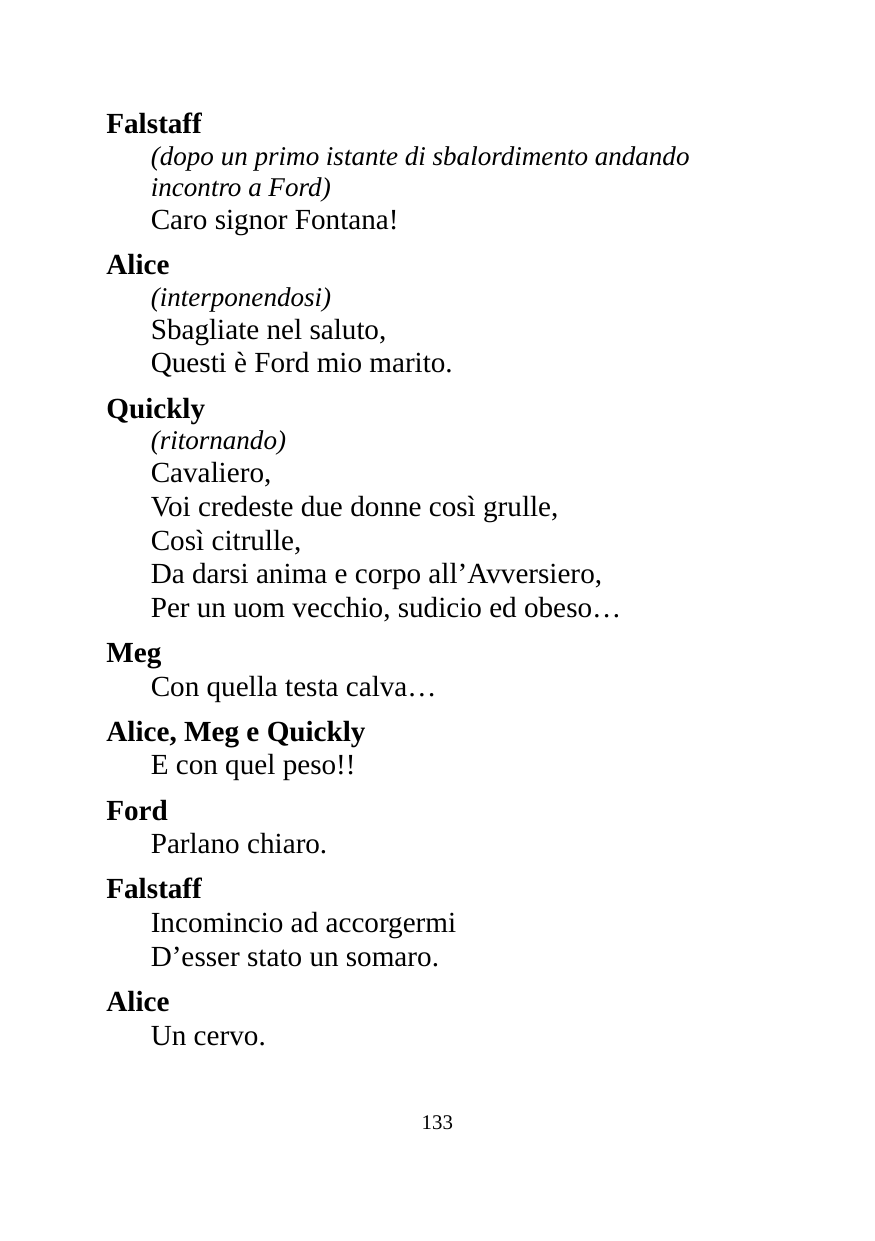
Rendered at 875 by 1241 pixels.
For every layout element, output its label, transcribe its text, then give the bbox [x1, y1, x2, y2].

text Con quella testa calva… [151, 669, 768, 702]
text (dopo un primo istante di sbalordimento andando incontro a Ford) Caro signor Fontana! [151, 140, 768, 236]
text Un cervo. [151, 1018, 768, 1051]
text Falstaff [106, 872, 768, 905]
text Alice, Meg e Quickly [106, 714, 768, 747]
text Alice [106, 247, 768, 281]
text (ritornando) Cavaliero, Voi credeste due donne così grulle, Così citrulle, Da darsi anima e corpo all’Avversiero, Per un uom vecchio, sudicio ed obeso… [151, 424, 768, 623]
text Parlano chiaro. [151, 826, 768, 860]
text Ford [106, 793, 768, 826]
text Alice [106, 984, 768, 1018]
text Incomincio ad accorgermi D’esser stato un somaro. [151, 905, 768, 972]
text (interponendosi) Sbagliate nel saluto, Questi è Ford mio marito. [151, 281, 768, 379]
text E con quel peso!! [151, 747, 768, 781]
text Quickly [106, 391, 768, 424]
text Meg [106, 635, 768, 669]
text Falstaff [106, 106, 768, 140]
